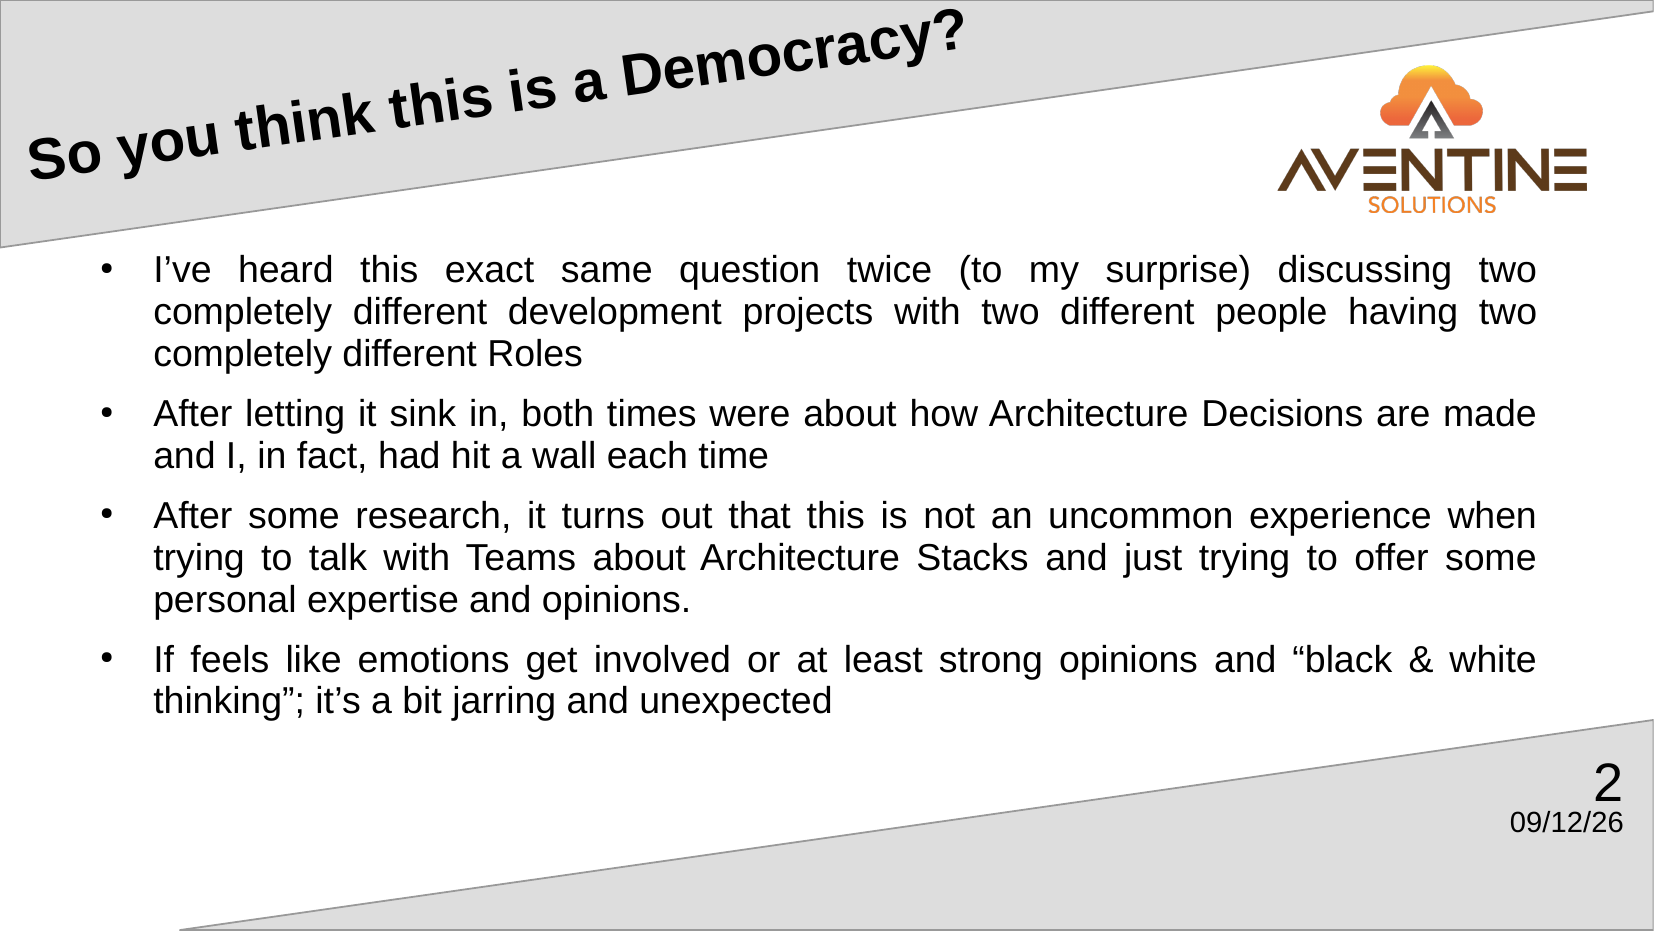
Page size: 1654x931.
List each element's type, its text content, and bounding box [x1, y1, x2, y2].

title So you think this is a Democracy? [16, 0, 1501, 239]
list I’ve heard this exact same question twice (to my surprise) discussing two completely different development projects with two different people having two completely different Roles After letting it sink in, both times were about how Architecture Decisions are made and I, in fact, had hit a wall each time After some research, it turns out that this is not an uncommon experience when trying to talk with Teams about Architecture Stacks and just trying to offer some personal expertise and opinions. If feels like emotions get involved or at least strong opinions and “black & white thinking”; it’s a bit jarring and unexpected [82, 248, 1538, 789]
picture [1276, 65, 1587, 213]
